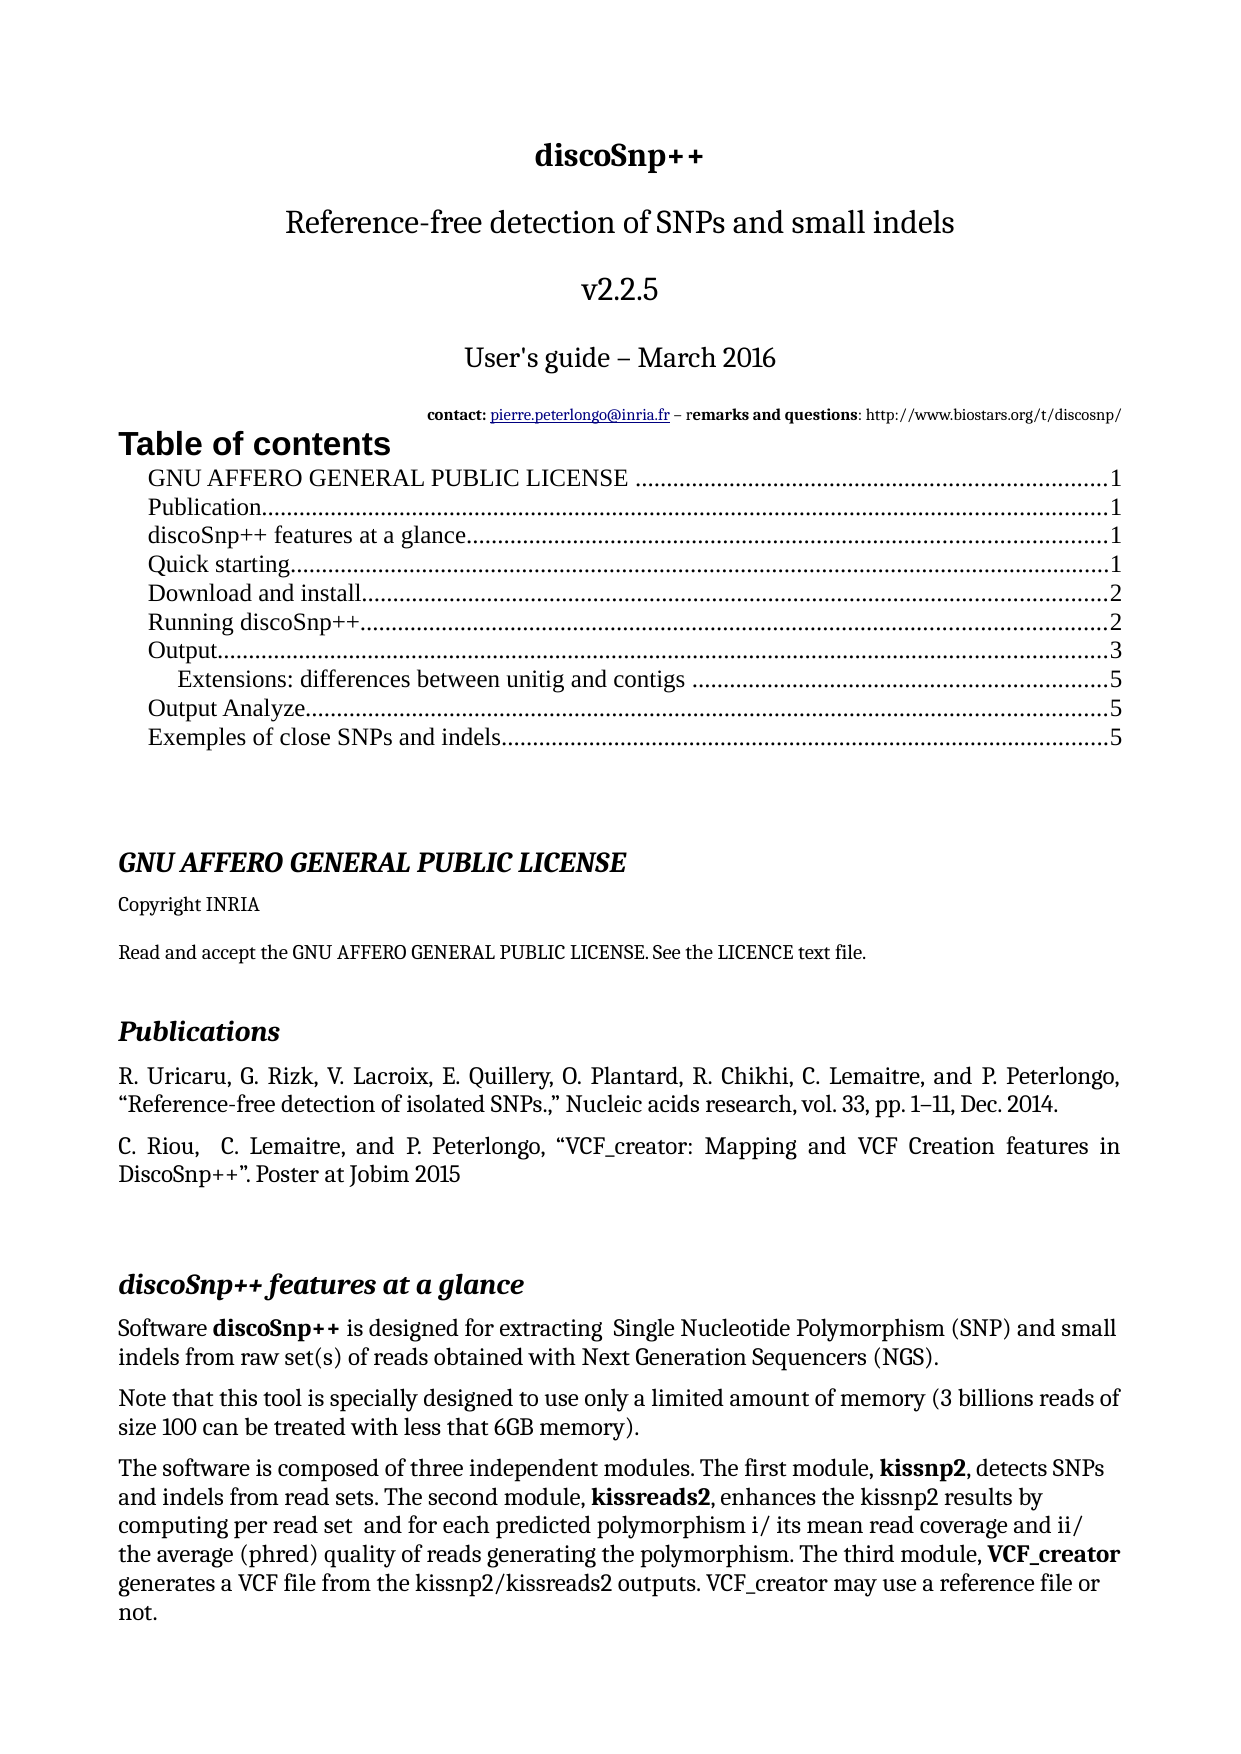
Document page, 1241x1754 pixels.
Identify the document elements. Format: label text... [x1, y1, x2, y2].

subtitle User's guide – March 2016 [118, 344, 1122, 373]
subtitle discoSnp++ features at a glance [118, 1268, 1122, 1301]
text Software discoSnp++ is designed for extracting Single Nucleotide Polymorphism (SNP) and small indels from raw set(s) of reads obtained with Next Generation Sequencers (NGS). [118, 1314, 1122, 1371]
text GNU AFFERO GENERAL PUBLIC LICENSE 1 [148, 463, 1122, 492]
text Copyright INRIA [118, 892, 1122, 916]
text Running discoSnp++ 2 [148, 607, 1122, 635]
text Download and install 2 [148, 578, 1122, 607]
text discoSnp++ features at a glance 1 [148, 520, 1122, 549]
text C. Riou, C. Lemaitre, and P. Peterlongo, “VCF_creator: Mapping and VCF Creation features in DiscoSnp++”. Poster at Jobim 2015 [118, 1132, 1122, 1189]
text Publication 1 [148, 492, 1122, 520]
text Output Analyze 5 [148, 693, 1122, 722]
text The software is composed of three independent modules. The first module, kissnp2, detects SNPs and indels from read sets. The second module, kissreads2, enhances the kissnp2 results by computing per read set and for each predicted polymorphism i/ its mean read coverage and ii/ the average (phred) quality of reads generating the polymorphism. The third module, VCF_creator generates a VCF file from the kissnp2/kissreads2 outputs. VCF_creator may use a reference file or not. [118, 1454, 1122, 1626]
subtitle Reference-free detection of SNPs and small indels [118, 210, 1122, 239]
subtitle discoSnp++ [118, 143, 1122, 173]
subtitle GNU AFFERO GENERAL PUBLIC LICENSE [118, 846, 1122, 880]
text Extensions: differences between unitig and contigs 5 [177, 664, 1122, 693]
text Read and accept the GNU AFFERO GENERAL PUBLIC LICENSE. See the LICENCE text file. [118, 940, 1122, 964]
text Quick starting 1 [148, 549, 1122, 578]
text contact: pierre.peterlongo@inria.fr – remarks and questions: http://www.biostars.org/t/discosnp/ [118, 405, 1122, 424]
subtitle v2.2.5 [118, 277, 1122, 307]
subtitle Publications [118, 1016, 1122, 1049]
subtitle Table of contents [118, 424, 1122, 463]
text Note that this tool is specially designed to use only a limited amount of memory (3 billions reads of size 100 can be treated with less that 6GB memory). [118, 1384, 1122, 1441]
text Output 3 [148, 635, 1122, 664]
text R. Uricaru, G. Rizk, V. Lacroix, E. Quillery, O. Plantard, R. Chikhi, C. Lemaitre, and P. Peterlongo, “Reference-free detection of isolated SNPs.,” Nucleic acids research, vol. 33, pp. 1–11, Dec. 2014. [118, 1062, 1122, 1119]
text Exemples of close SNPs and indels 5 [148, 722, 1122, 750]
